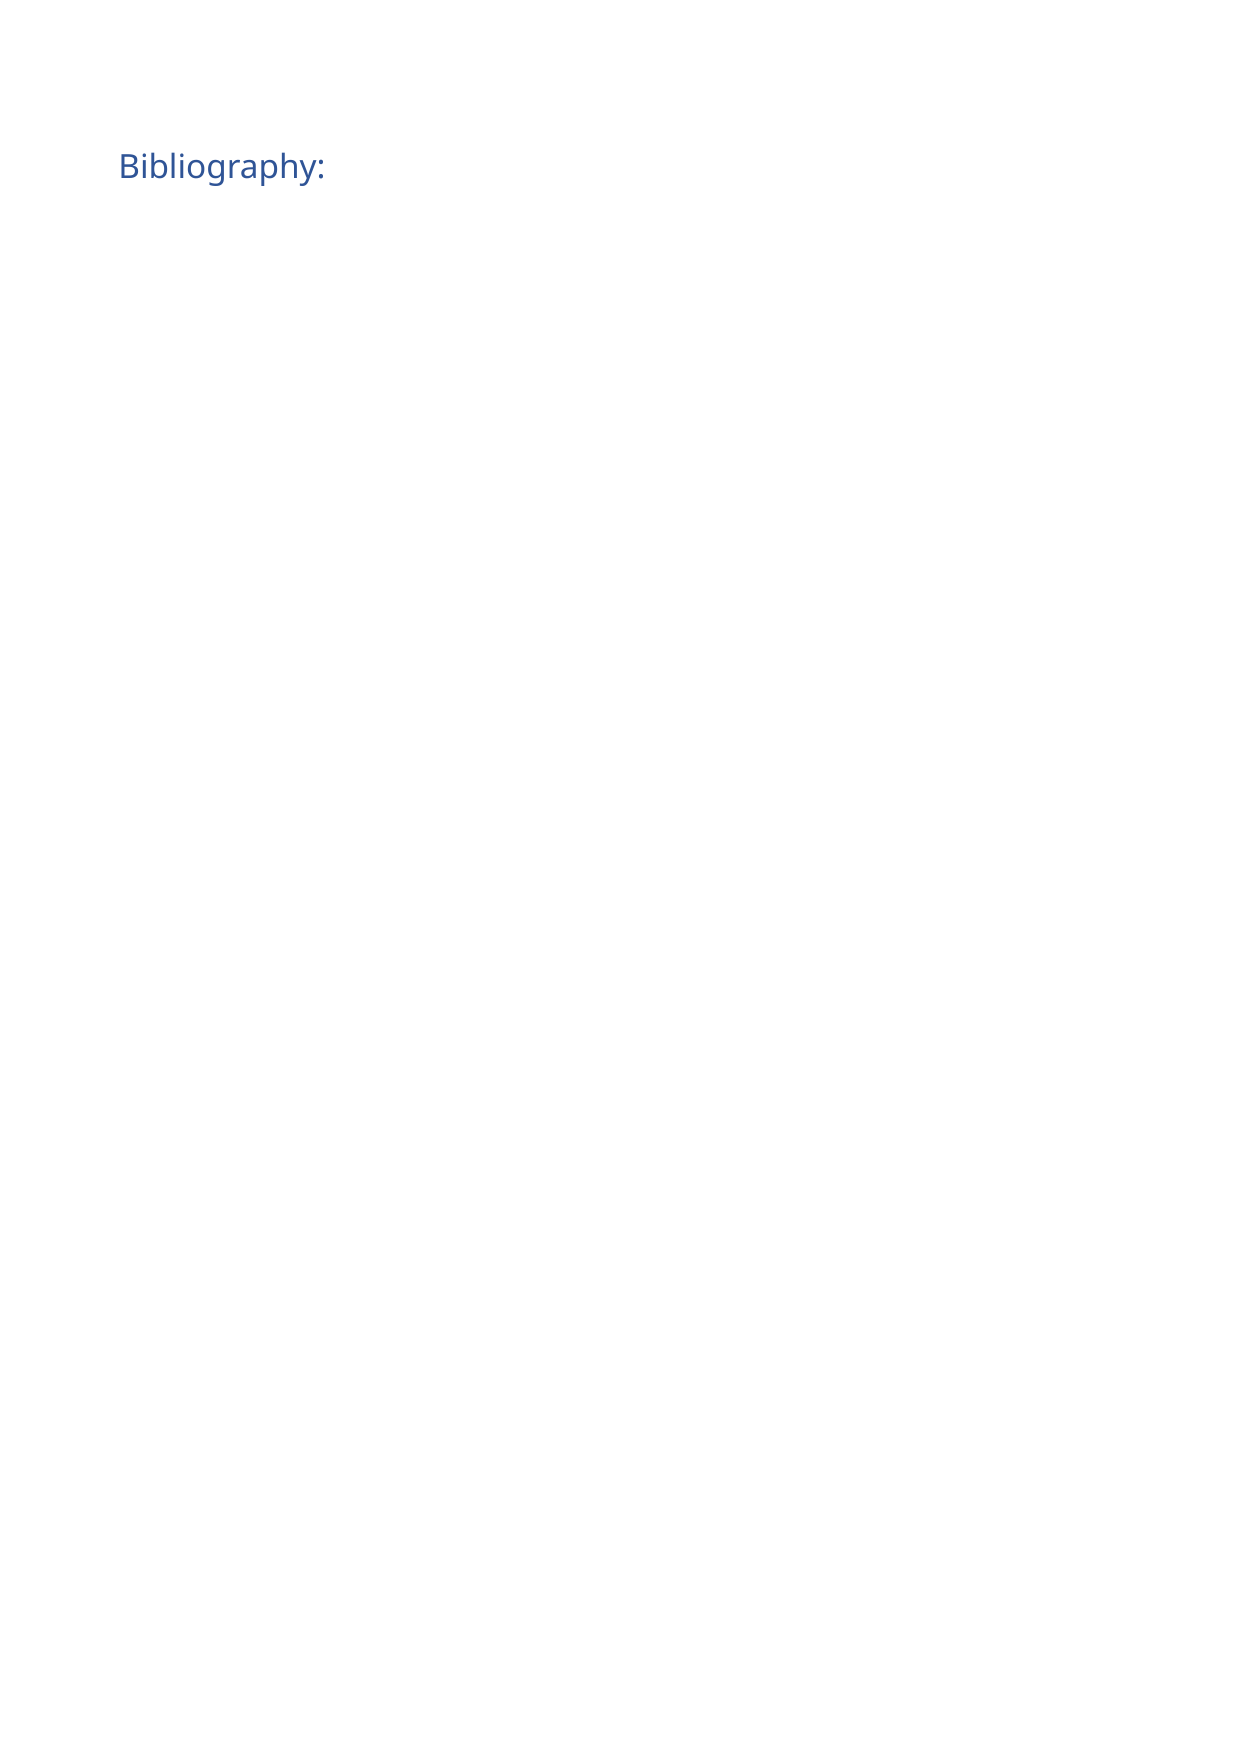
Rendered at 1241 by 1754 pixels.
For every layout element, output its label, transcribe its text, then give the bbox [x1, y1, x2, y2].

subtitle Bibliography: [118, 143, 1122, 188]
